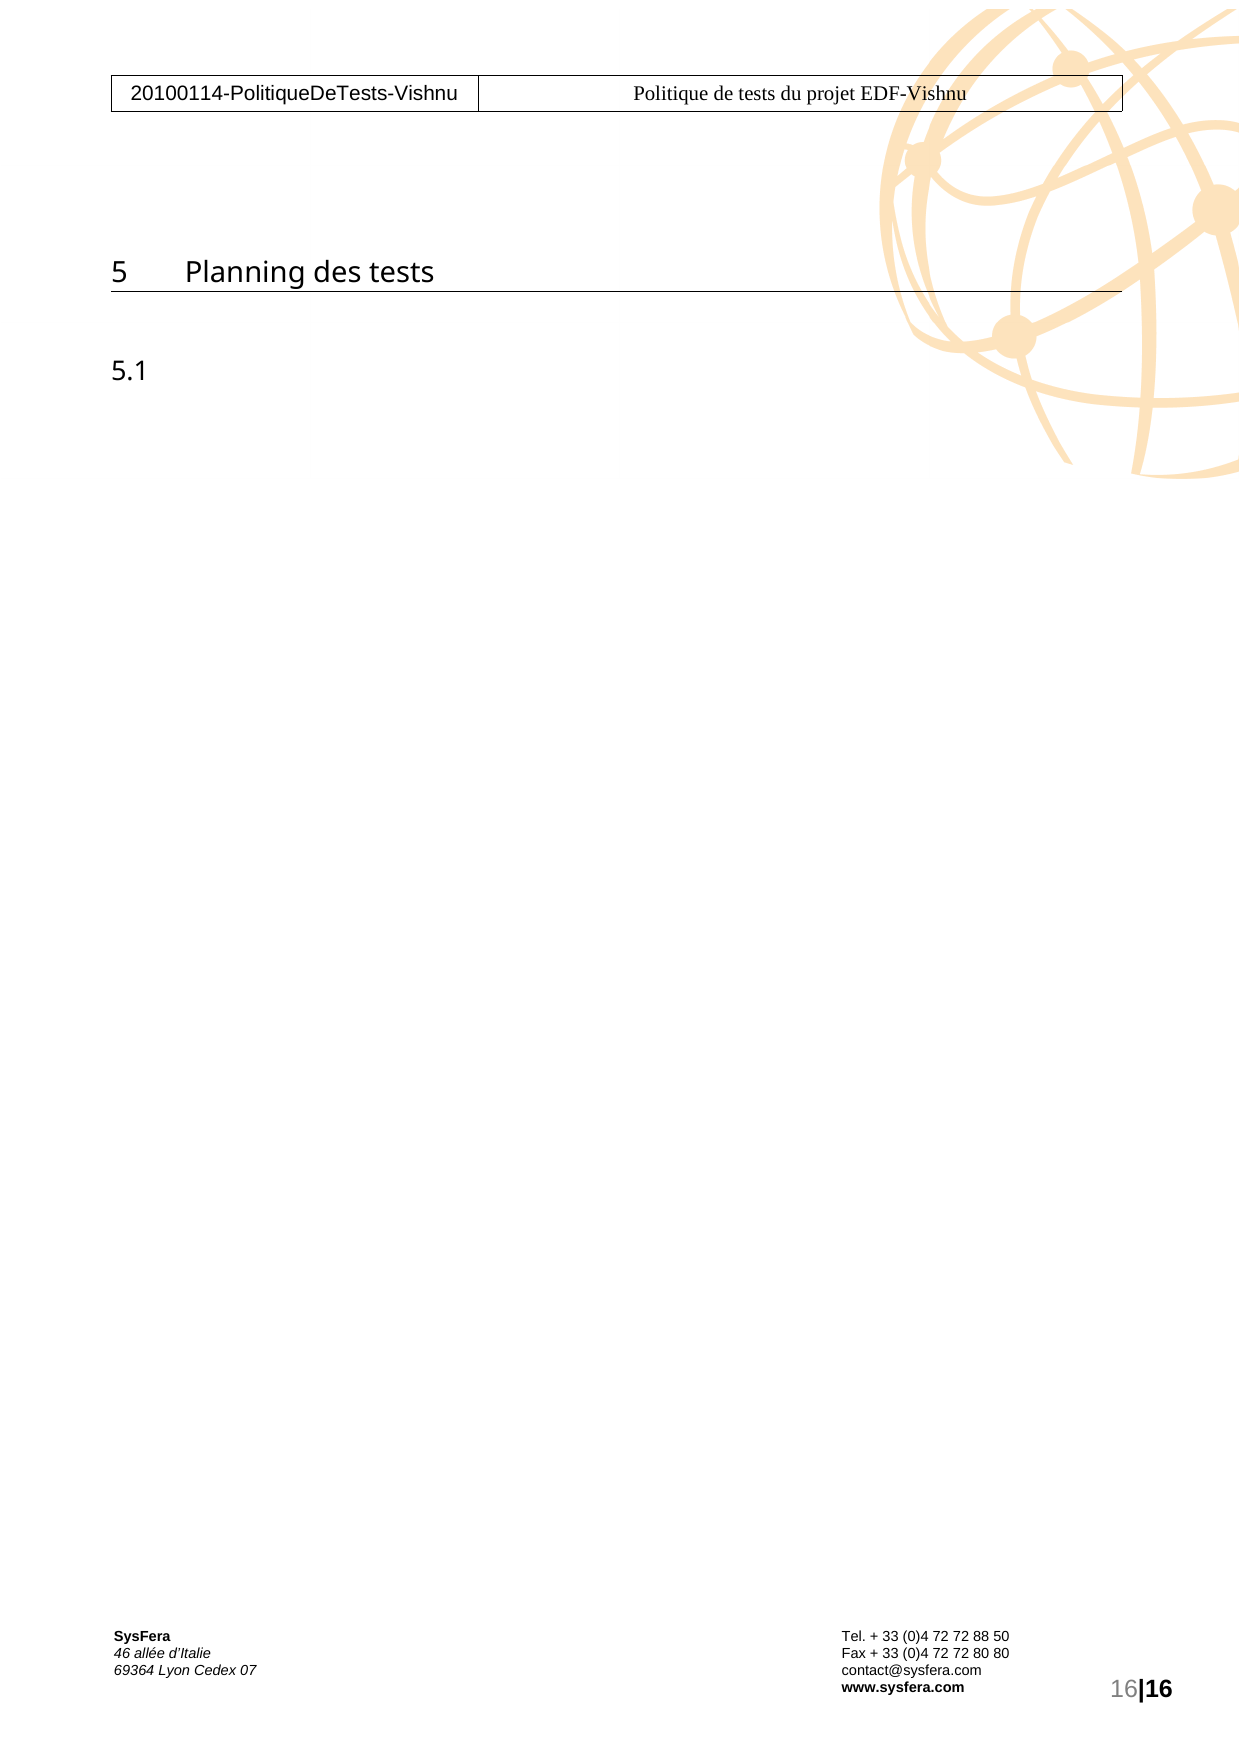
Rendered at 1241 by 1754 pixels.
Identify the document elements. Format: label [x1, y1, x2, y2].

picture [1, 9, 1239, 479]
